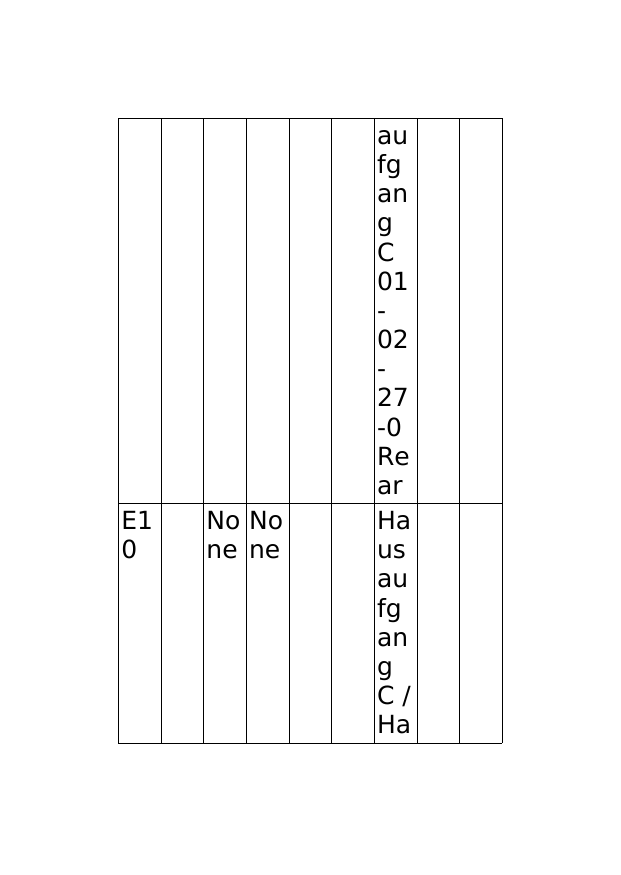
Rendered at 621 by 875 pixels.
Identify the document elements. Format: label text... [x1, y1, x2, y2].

table_cell None [204, 504, 246, 742]
table_cell [162, 504, 203, 742]
table_cell E10 [119, 504, 161, 742]
table_cell [290, 504, 331, 742]
table_cell aufgang C 01-02-27-0 Rear [375, 119, 417, 503]
table_cell [119, 119, 161, 503]
table_cell Hausaufgang C / Ha [375, 504, 417, 742]
table_cell [204, 119, 246, 503]
table_cell [418, 119, 459, 503]
table_cell [332, 119, 374, 503]
table_cell [290, 119, 331, 503]
table_cell [460, 504, 502, 742]
table_cell [247, 119, 289, 503]
table_cell [162, 119, 203, 503]
table_cell [332, 504, 374, 742]
table_cell [460, 119, 502, 503]
table_cell None [247, 504, 289, 742]
table_cell [418, 504, 459, 742]
